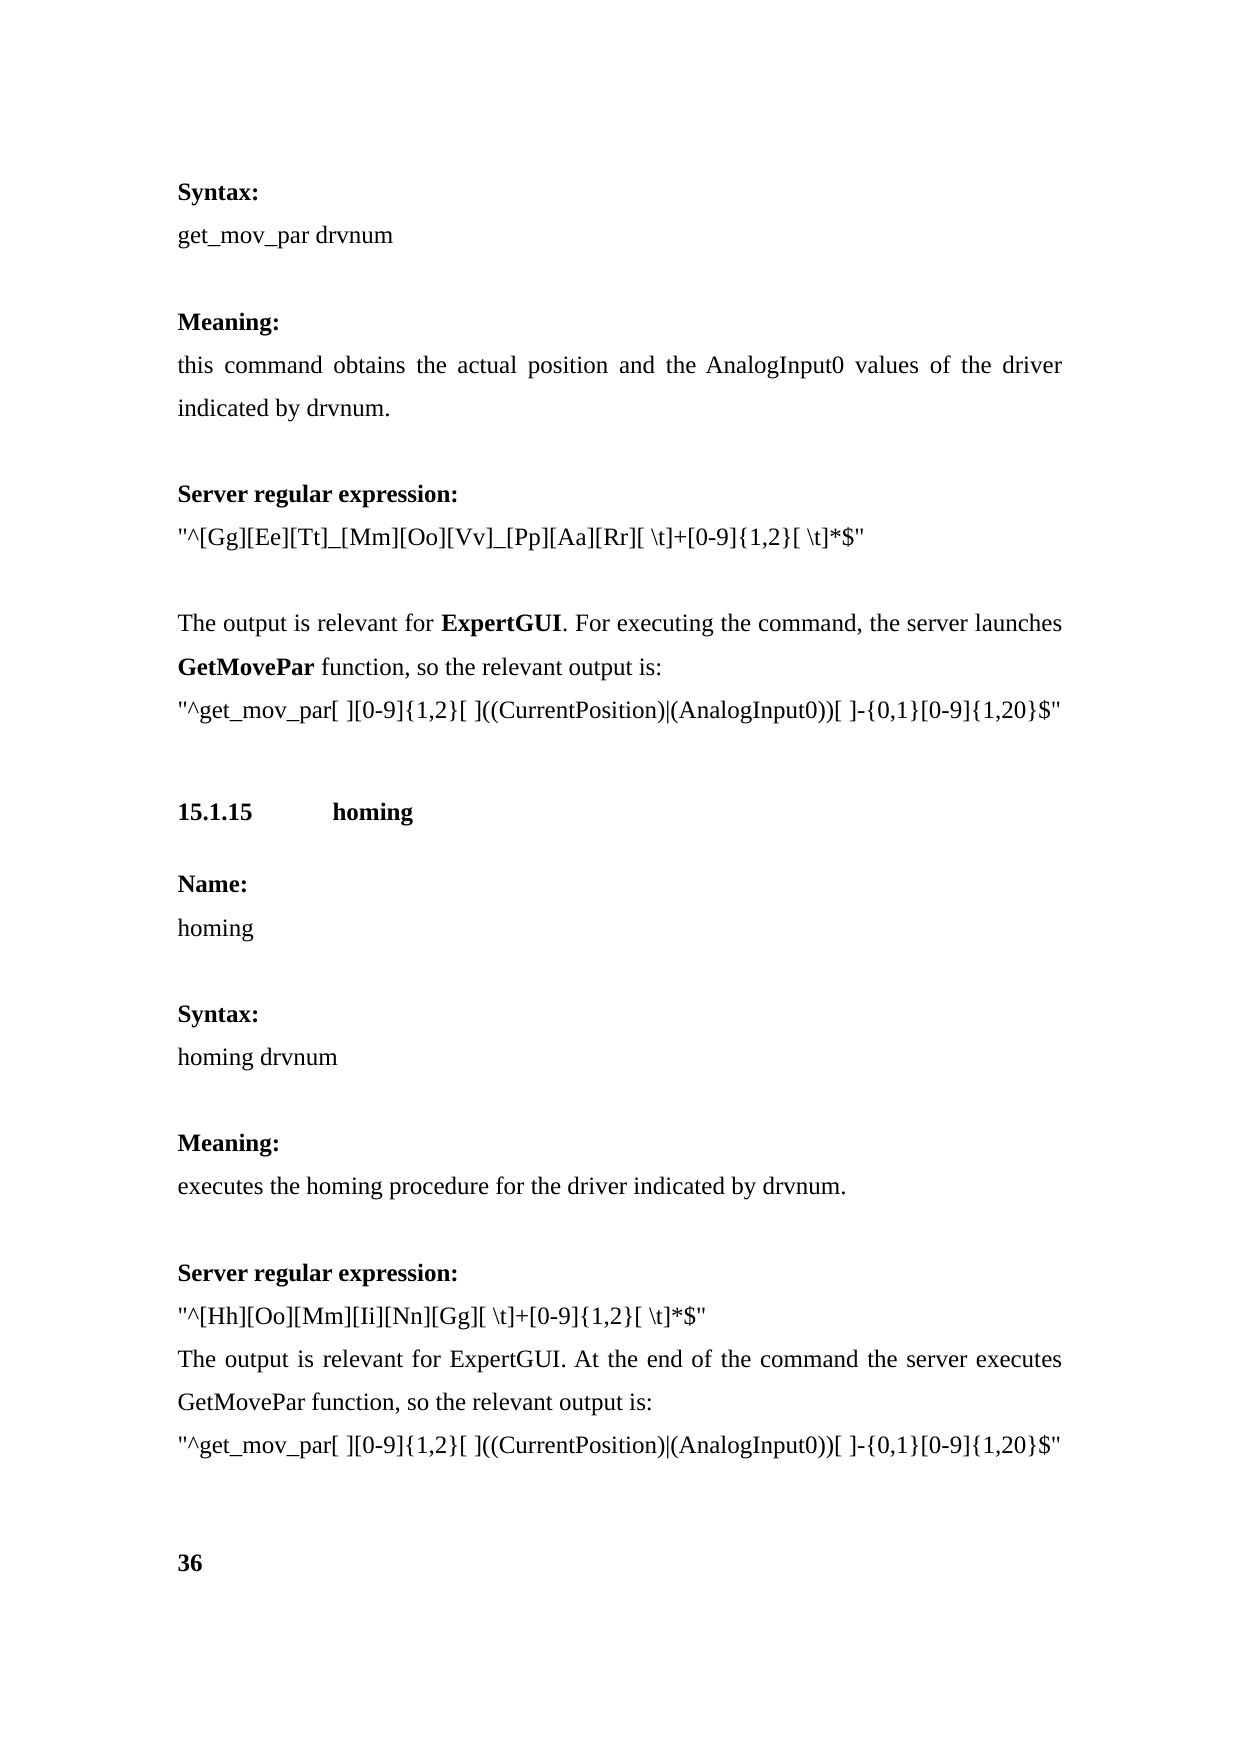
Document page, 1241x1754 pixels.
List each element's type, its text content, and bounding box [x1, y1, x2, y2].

text Syntax: [177, 177, 1063, 206]
subtitle homing [177, 797, 1063, 826]
text get_mov_par drvnum [177, 220, 1063, 249]
text "^[Gg][Ee][Tt]_[Mm][Oo][Vv]_[Pp][Aa][Rr][ \t]+[0-9]{1,2}[ \t]*$" [177, 522, 1063, 551]
text "^get_mov_par[ ][0-9]{1,2}[ ]((CurrentPosition)|(AnalogInput0))[ ]-{0,1}[0-9]{1,20}$" [177, 1430, 1063, 1459]
text Meaning: [177, 307, 1063, 335]
text Server regular expression: [177, 479, 1063, 508]
text The output is relevant for ExpertGUI. For executing the command, the server launches GetMovePar function, so the relevant output is: [177, 608, 1063, 680]
text Name: [177, 869, 1063, 898]
text homing [177, 913, 1063, 941]
text "^[Hh][Oo][Mm][Ii][Nn][Gg][ \t]+[0-9]{1,2}[ \t]*$" [177, 1301, 1063, 1329]
text Server regular expression: [177, 1258, 1063, 1286]
text "^get_mov_par[ ][0-9]{1,2}[ ]((CurrentPosition)|(AnalogInput0))[ ]-{0,1}[0-9]{1,20}$" [177, 695, 1063, 723]
text homing drvnum [177, 1042, 1063, 1071]
text this command obtains the actual position and the AnalogInput0 values of the driver indicated by drvnum. [177, 350, 1063, 422]
text The output is relevant for ExpertGUI. At the end of the command the server executes GetMovePar function, so the relevant output is: [177, 1344, 1063, 1416]
text executes the homing procedure for the driver indicated by drvnum. [177, 1171, 1063, 1200]
text Syntax: [177, 999, 1063, 1028]
text Meaning: [177, 1128, 1063, 1157]
